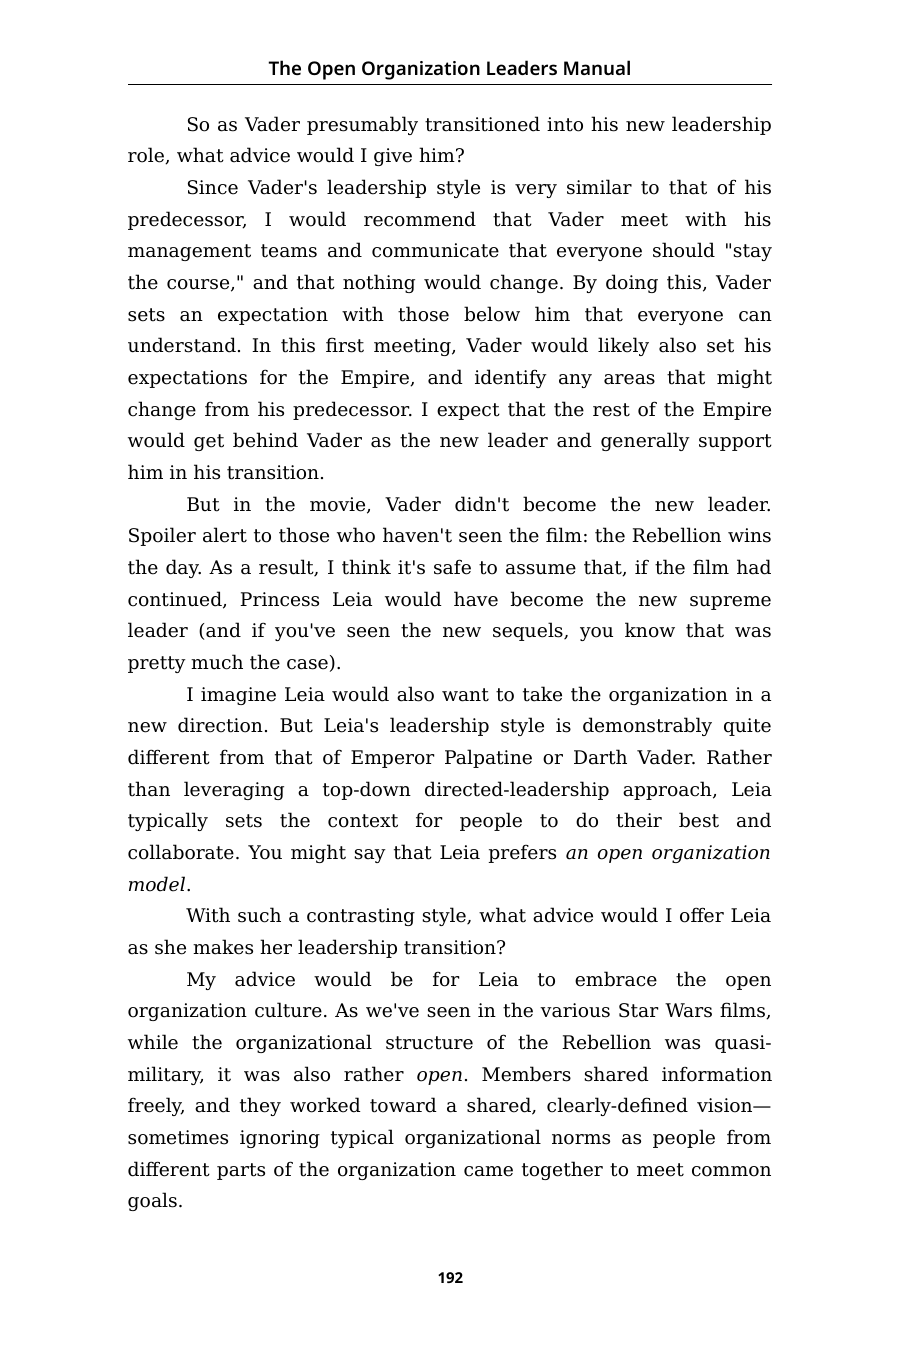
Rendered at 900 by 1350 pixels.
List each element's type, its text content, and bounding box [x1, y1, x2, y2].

text I imagine Leia would also want to take the organization in a new direction. But Leia's leadership style is demonstrably quite different from that of Emperor Palpatine or Darth Vader. Rather than leveraging a top-down directed-leadership approach, Leia typically sets the context for people to do their best and collaborate. You might say that Leia prefers an open organization model. [127, 684, 772, 896]
text Since Vader's leadership style is very similar to that of his predecessor, I would recommend that Vader meet with his management teams and communicate that everyone should "stay the course," and that nothing would change. By doing this, Vader sets an expectation with those below him that everyone can understand. In this first meeting, Vader would likely also set his expectations for the Empire, and identify any areas that might change from his predecessor. I expect that the rest of the Empire would get behind Vader as the new leader and generally support him in his transition. [127, 177, 772, 484]
text So as Vader presumably transitioned into his new leadership role, what advice would I give him? [127, 114, 772, 167]
text My advice would be for Leia to embrace the open organization culture. As we've seen in the various Star Wars films, while the organizational structure of the Rebellion was quasi-military, it was also rather open. Members shared information freely, and they worked toward a shared, clearly-defined vision—sometimes ignoring typical organizational norms as people from different parts of the organization came together to meet common goals. [127, 969, 772, 1212]
text But in the movie, Vader didn't become the new leader. Spoiler alert to those who haven't seen the film: the Rebellion wins the day. As a result, I think it's safe to assume that, if the film had continued, Princess Leia would have become the new supreme leader (and if you've seen the new sequels, you know that was pretty much the case). [127, 494, 772, 674]
text With such a contrasting style, what advice would I offer Leia as she makes her leadership transition? [127, 906, 772, 959]
